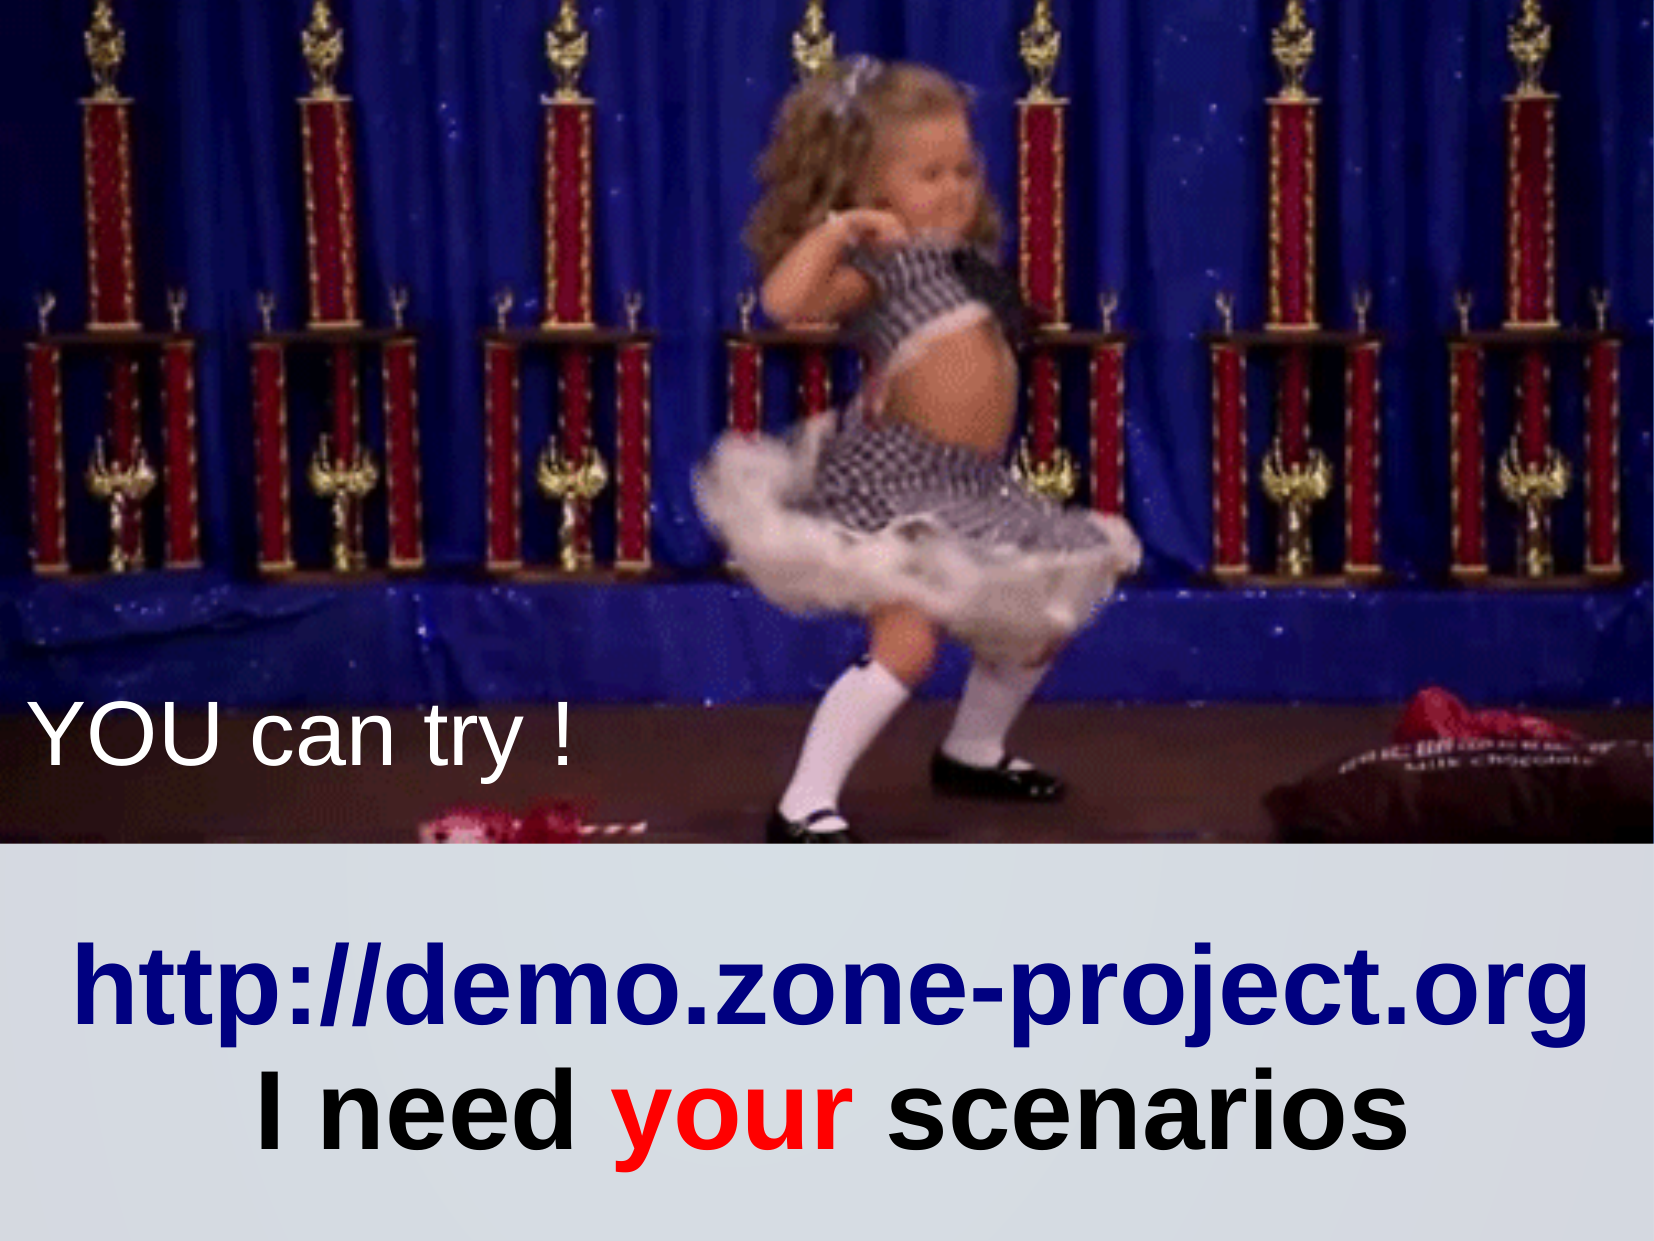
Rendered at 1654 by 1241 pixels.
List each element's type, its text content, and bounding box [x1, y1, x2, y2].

picture [0, 0, 1654, 843]
text_box http://demo.zone-project.org I need your scenarios [0, 843, 1654, 1241]
title YOU can try ! [0, 637, 697, 830]
